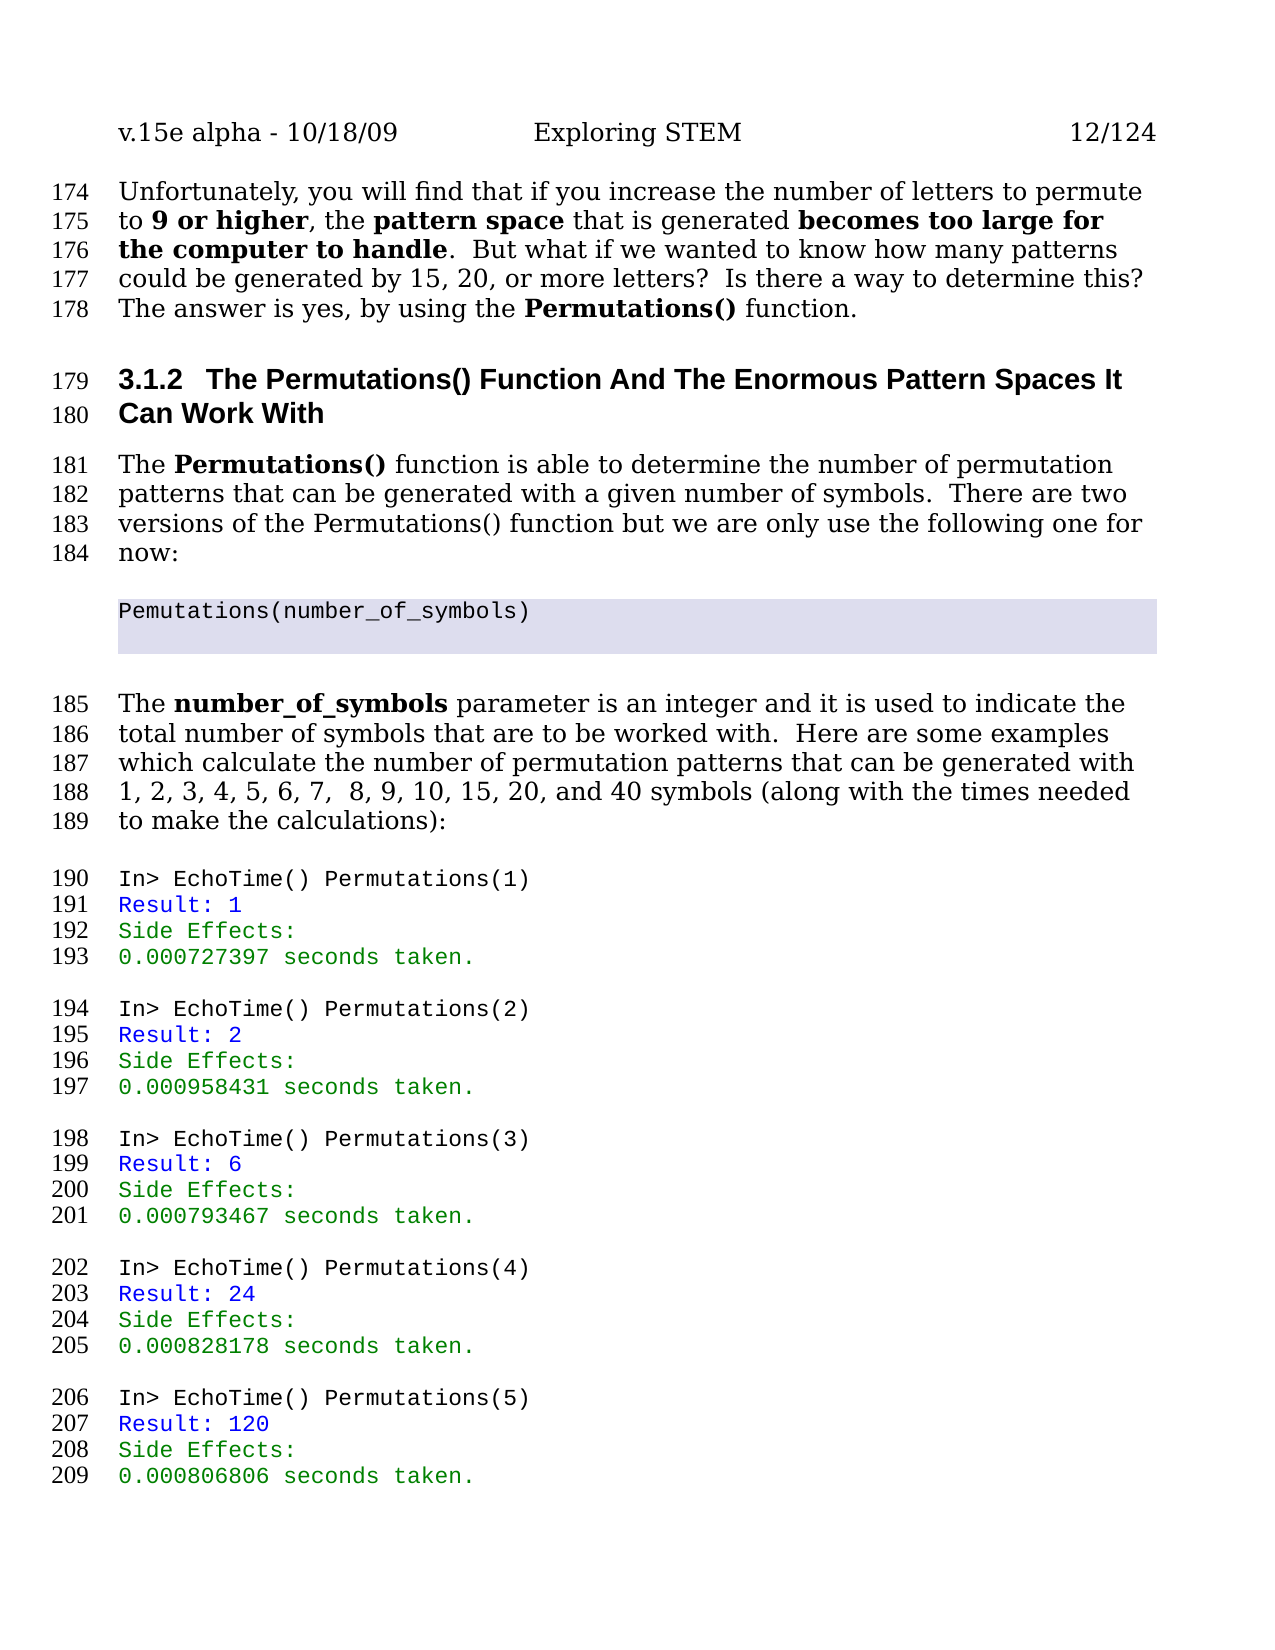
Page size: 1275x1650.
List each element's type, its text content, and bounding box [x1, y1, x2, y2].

text Side Effects: [118, 1179, 1157, 1205]
text 0.000958431 seconds taken. [118, 1075, 1157, 1101]
text 0.000727397 seconds taken. [118, 945, 1157, 971]
text Unfortunately, you will find that if you increase the number of letters to permute to 9 or higher, the pattern space that is generated becomes too large for the computer to handle. But what if we wanted to know how many patterns could be generated by 15, 20, or more letters? Is there a way to determine this? The answer is yes, by using the Permutations() function. [118, 177, 1157, 323]
text In> EchoTime() Permutations(5) [118, 1386, 1157, 1412]
text Result: 6 [118, 1153, 1157, 1179]
text 0.000806806 seconds taken. [118, 1464, 1157, 1490]
text Side Effects: [118, 1438, 1157, 1464]
text 0.000793467 seconds taken. [118, 1205, 1157, 1231]
text The number_of_symbols parameter is an integer and it is used to indicate the total number of symbols that are to be worked with. Here are some examples which calculate the number of permutation patterns that can be generated with 1, 2, 3, 4, 5, 6, 7, 8, 9, 10, 15, 20, and 40 symbols (along with the times needed to make the calculations): [118, 689, 1157, 836]
text In> EchoTime() Permutations(1) [118, 867, 1157, 893]
table_header Pemutations(number_of_symbols) [118, 599, 1157, 654]
text Side Effects: [118, 1049, 1157, 1075]
text Side Effects: [118, 919, 1157, 945]
text In> EchoTime() Permutations(3) [118, 1127, 1157, 1153]
text Side Effects: [118, 1308, 1157, 1334]
text Result: 2 [118, 1023, 1157, 1049]
text The Permutations() function is able to determine the number of permutation patterns that can be generated with a given number of symbols. There are two versions of the Permutations() function but we are only use the following one for now: [118, 450, 1157, 567]
text In> EchoTime() Permutations(2) [118, 997, 1157, 1023]
text Result: 24 [118, 1282, 1157, 1308]
text In> EchoTime() Permutations(4) [118, 1257, 1157, 1282]
text 0.000828178 seconds taken. [118, 1334, 1157, 1360]
text Result: 1 [118, 893, 1157, 919]
text Result: 120 [118, 1412, 1157, 1438]
subtitle The Permutations() Function And The Enormous Pattern Spaces It Can Work With [118, 362, 1157, 429]
